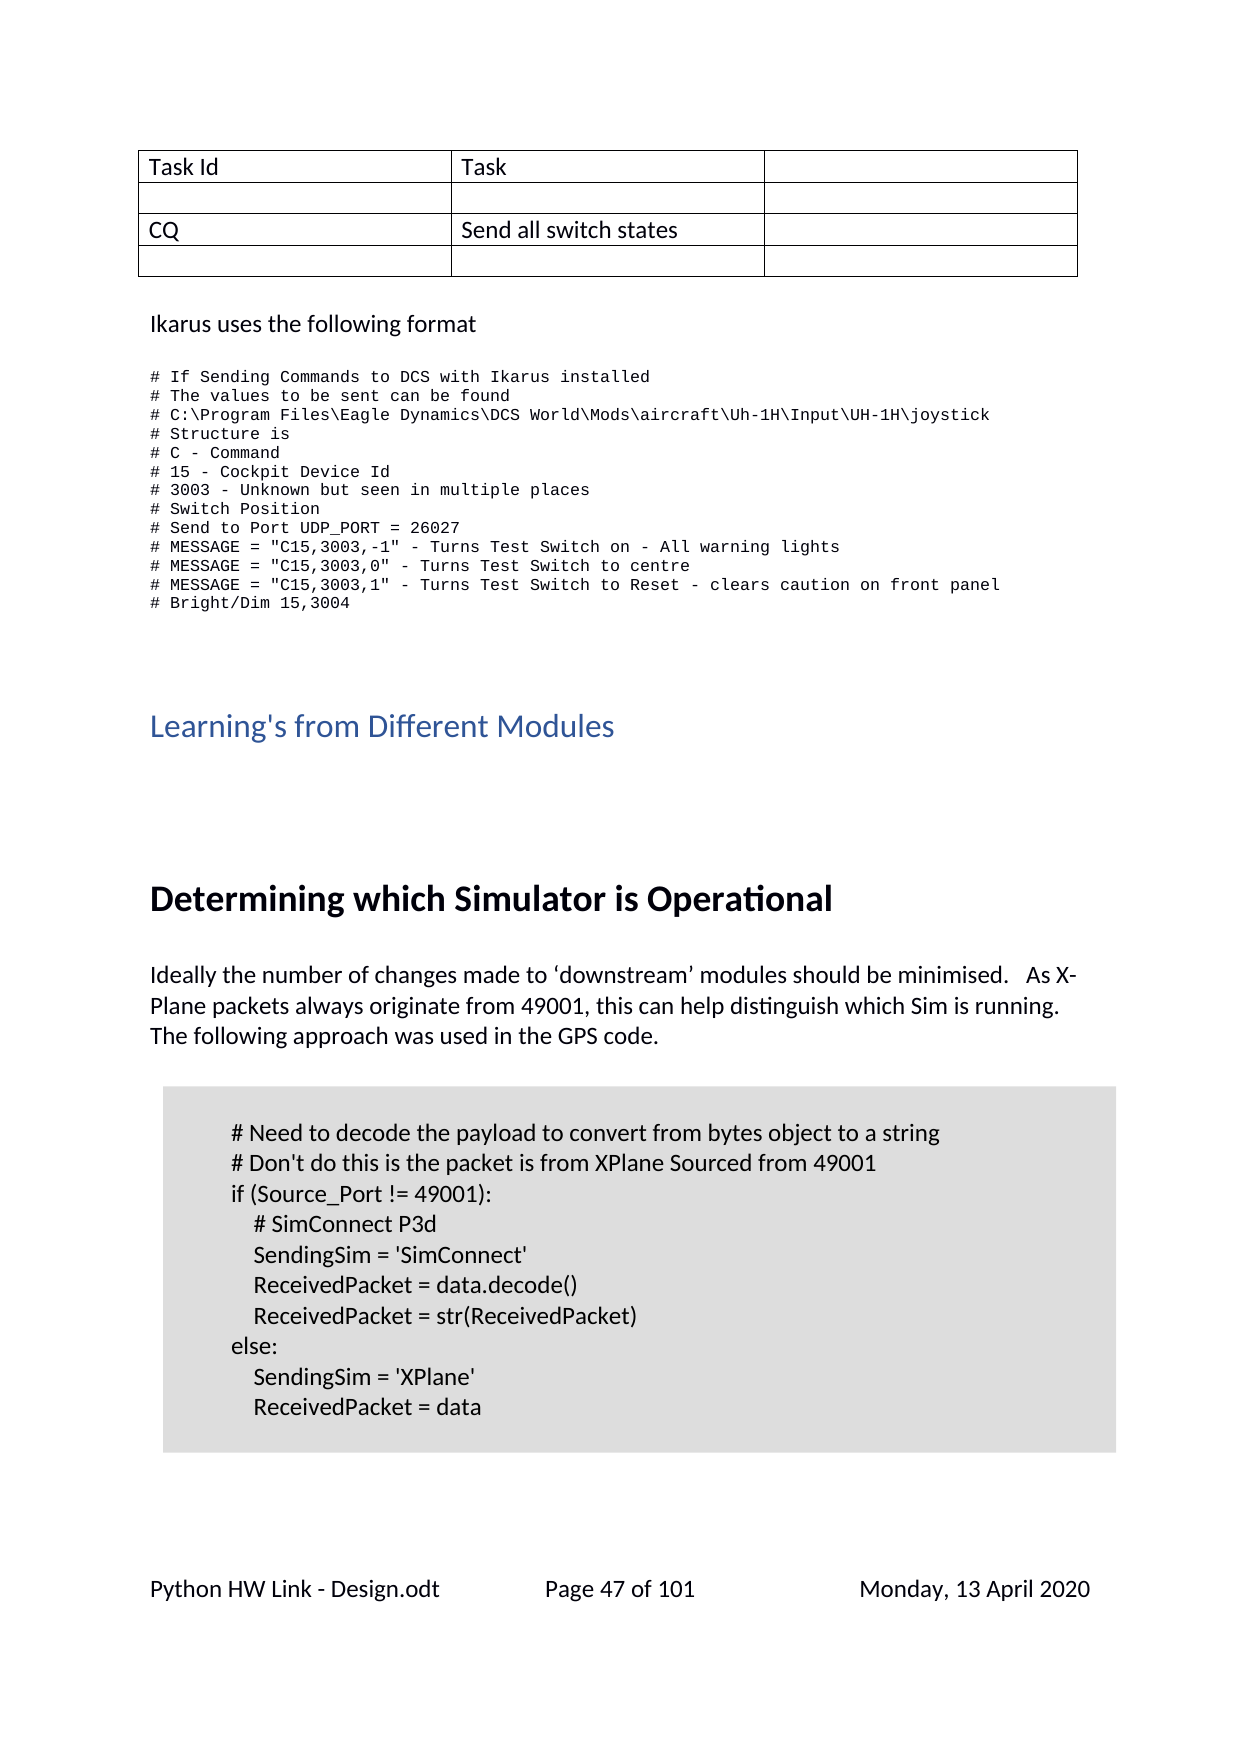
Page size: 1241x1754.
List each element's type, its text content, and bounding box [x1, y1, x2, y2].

text # Switch Position [150, 501, 1090, 520]
text Ideally the number of changes made to ‘downstream’ modules should be minimised. As X-Plane packets always originate from 49001, this can help distinguish which Sim is running. The following approach was used in the GPS code. [150, 959, 1090, 1051]
table_cell [452, 183, 764, 213]
text # Send to Port UDP_PORT = 26027 [150, 520, 1090, 538]
table_cell [765, 183, 1077, 213]
text # MESSAGE = "C15,3003,1" - Turns Test Switch to Reset - clears caution on front panel [150, 576, 1090, 595]
table_cell [139, 246, 451, 276]
text Ikarus uses the following format [150, 308, 1090, 338]
text # MESSAGE = "C15,3003,-1" - Turns Test Switch on - All warning lights [150, 538, 1090, 557]
subtitle Learning's from Different Modules [150, 705, 1090, 745]
table_cell CQ [139, 214, 451, 245]
text # C:\Program Files\Eagle Dynamics\DCS World\Mods\aircraft\Uh-1H\Input\UH-1H\joystick [150, 407, 1090, 425]
table_cell [765, 214, 1077, 245]
subtitle Determining which Simulator is Operational [150, 874, 1090, 920]
text # If Sending Commands to DCS with Ikarus installed [150, 369, 1090, 388]
text # 3003 - Unknown but seen in multiple places [150, 482, 1090, 501]
table_header Task [452, 151, 764, 182]
table_cell [765, 246, 1077, 276]
text # 15 - Cockpit Device Id [150, 463, 1090, 482]
text # The values to be sent can be found [150, 388, 1090, 407]
table_cell Send all switch states [452, 214, 764, 245]
text # Bright/Dim 15,3004 [150, 595, 1090, 614]
text # MESSAGE = "C15,3003,0" - Turns Test Switch to centre [150, 557, 1090, 576]
table_cell [139, 183, 451, 213]
text # Structure is [150, 425, 1090, 444]
text # C - Command [150, 444, 1090, 463]
table_header [765, 151, 1077, 182]
table_cell [452, 246, 764, 276]
table_header Task Id [139, 151, 451, 182]
